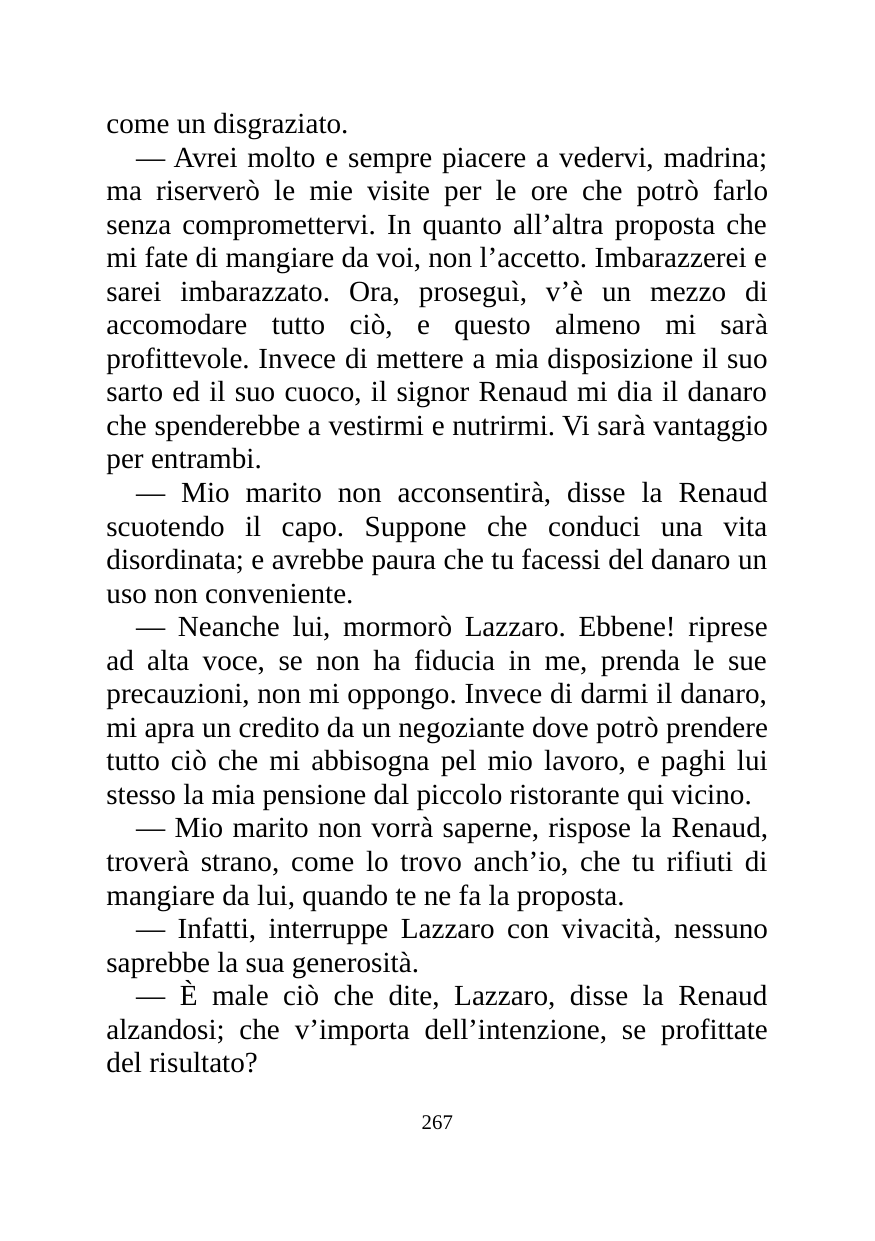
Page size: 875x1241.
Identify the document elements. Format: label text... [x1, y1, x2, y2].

text — Neanche lui, mormorò Lazzaro. Ebbene! riprese ad alta voce, se non ha fiducia in me, prenda le sue precauzioni, non mi oppongo. Invece di darmi il danaro, mi apra un credito da un negoziante dove potrò prendere tutto ciò che mi abbisogna pel mio lavoro, e paghi lui stesso la mia pensione dal piccolo ristorante qui vicino. [106, 609, 768, 811]
text — È male ciò che dite, Lazzaro, disse la Renaud alzandosi; che v’importa dell’intenzione, se profittate del risultato? [106, 978, 768, 1079]
text — Mio marito non vorrà saperne, rispose la Renaud, troverà strano, come lo trovo anch’io, che tu rifiuti di mangiare da lui, quando te ne fa la proposta. [106, 811, 768, 911]
text — Mio marito non acconsentirà, disse la Renaud scuotendo il capo. Suppone che conduci una vita disordinata; e avrebbe paura che tu facessi del danaro un uso non conveniente. [106, 475, 768, 609]
text come un disgraziato. [106, 106, 768, 140]
text — Avrei molto e sempre piacere a vedervi, madrina; ma riserverò le mie visite per le ore che potrò farlo senza compromettervi. In quanto all’altra proposta che mi fate di mangiare da voi, non l’accetto. Imbarazzerei e sarei imbarazzato. Ora, proseguì, v’è un mezzo di accomodare tutto ciò, e questo almeno mi sarà profittevole. Invece di mettere a mia disposizione il suo sarto ed il suo cuoco, il signor Renaud mi dia il danaro che spenderebbe a vestirmi e nutrirmi. Vi sarà vantaggio per entrambi. [106, 140, 768, 475]
text — Infatti, interruppe Lazzaro con vivacità, nessuno saprebbe la sua generosità. [106, 911, 768, 978]
